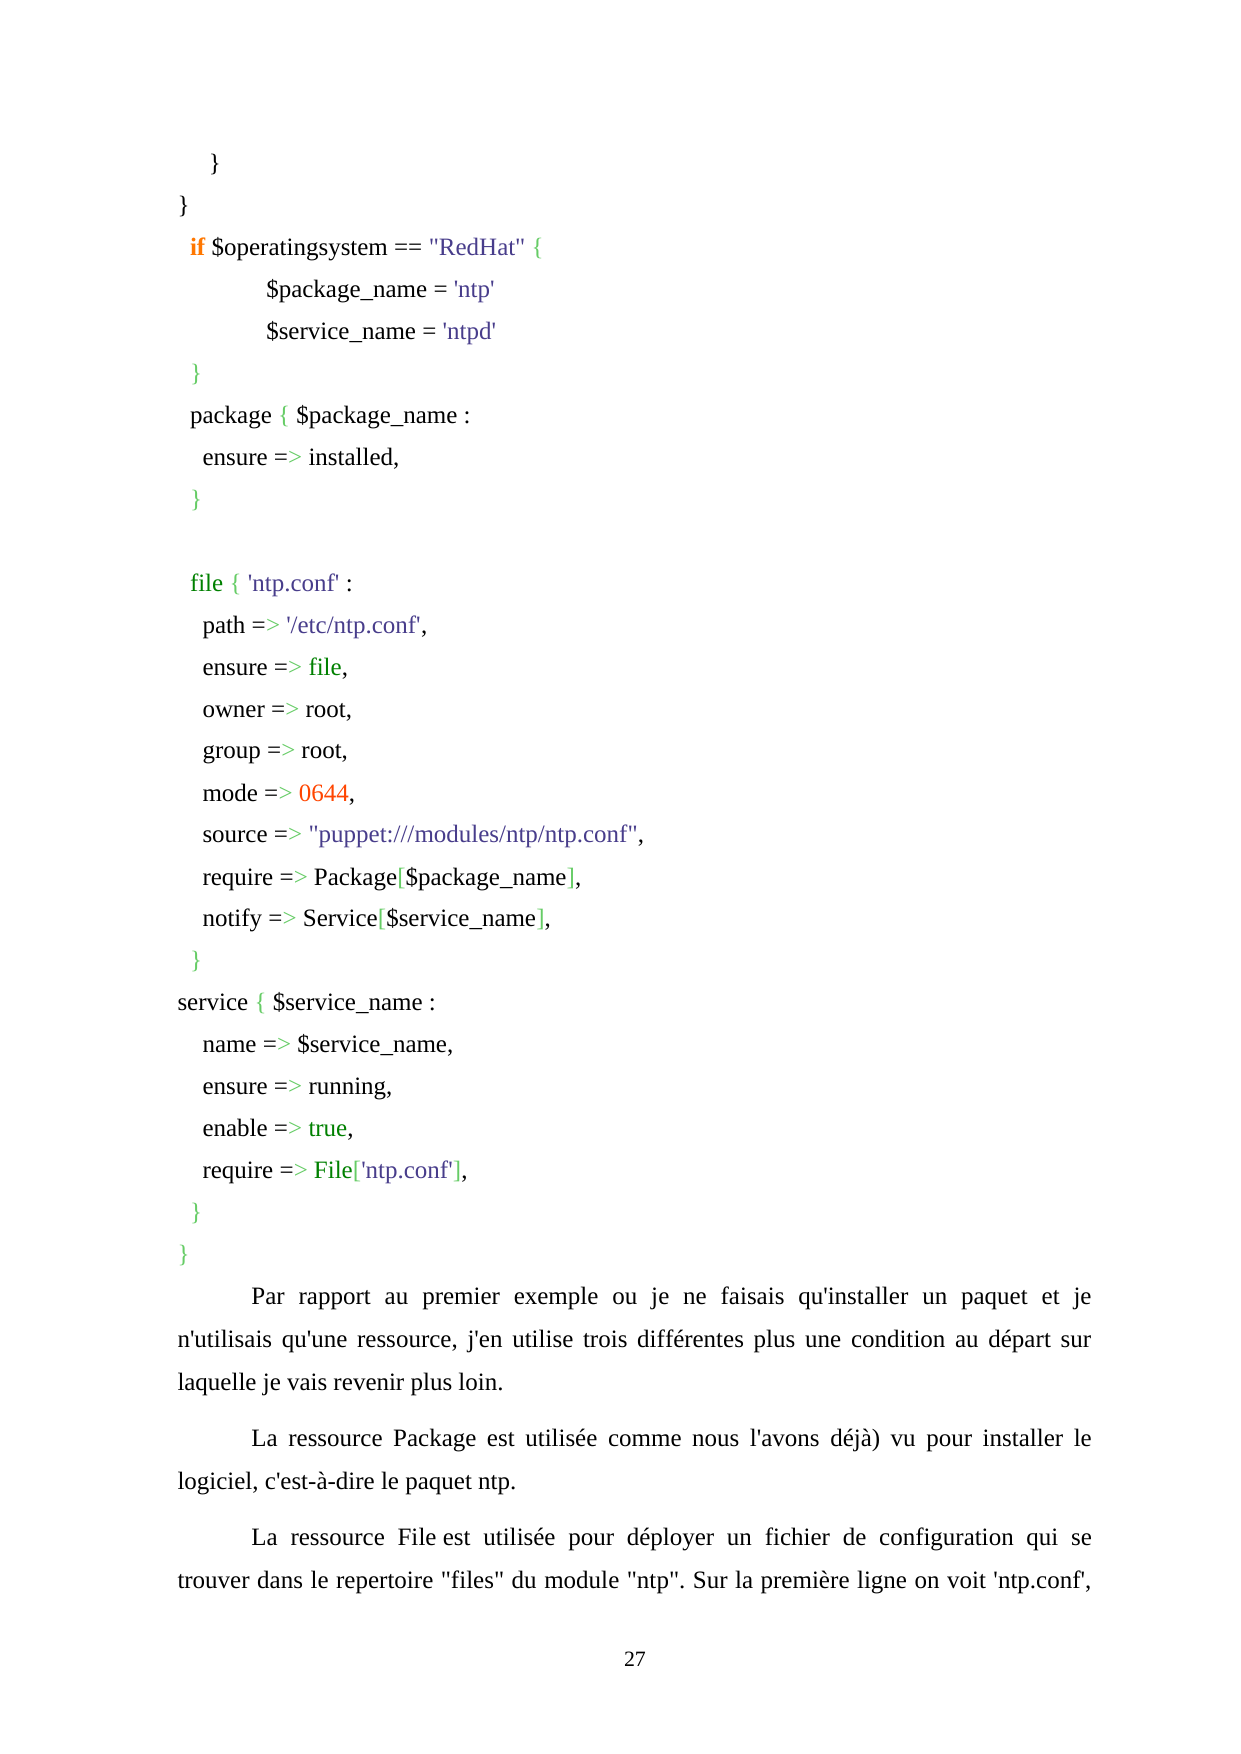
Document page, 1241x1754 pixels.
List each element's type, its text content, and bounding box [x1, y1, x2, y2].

text Par rapport au premier exemple ou je ne faisais qu'installer un paquet et je n'utilisais qu'une ressource, j'en utilise trois différentes plus une condition au départ sur laquelle je vais revenir plus loin. [177, 1281, 1092, 1396]
text ensure => file, [177, 651, 1092, 681]
text } [177, 483, 1092, 513]
text La ressource File est utilisée pour déployer un fichier de configuration qui se trouver dans le repertoire "files" du module "ntp". Sur la première ligne on voit 'ntp.conf', [177, 1522, 1092, 1594]
text mode => 0644, [177, 777, 1092, 807]
text } [177, 1197, 1092, 1227]
text source => "puppet:///modules/ntp/ntp.conf", [177, 819, 1092, 849]
text } [177, 358, 1092, 387]
text ensure => installed, [177, 442, 1092, 471]
text $package_name = 'ntp' [177, 274, 1092, 303]
text if $operatingsystem == "RedHat" { [177, 232, 1092, 261]
text group => root, [177, 735, 1092, 765]
text } [177, 1239, 1092, 1269]
text } [177, 190, 1092, 219]
text $service_name = 'ntpd' [177, 316, 1092, 345]
text } [177, 148, 1092, 177]
text file { 'ntp.conf' : [177, 567, 1092, 597]
text } [177, 945, 1092, 975]
text path => '/etc/ntp.conf', [177, 609, 1092, 639]
text service { $service_name : [177, 987, 1092, 1017]
text ensure => running, [177, 1071, 1092, 1101]
text notify => Service[$service_name], [177, 903, 1092, 933]
text enable => true, [177, 1113, 1092, 1143]
text name => $service_name, [177, 1029, 1092, 1059]
text package { $package_name : [177, 399, 1092, 429]
text owner => root, [177, 693, 1092, 723]
text require => Package[$package_name], [177, 861, 1092, 891]
text La ressource Package est utilisée comme nous l'avons déjà) vu pour installer le logiciel, c'est-à-dire le paquet ntp. [177, 1423, 1092, 1495]
text require => File['ntp.conf'], [177, 1155, 1092, 1185]
